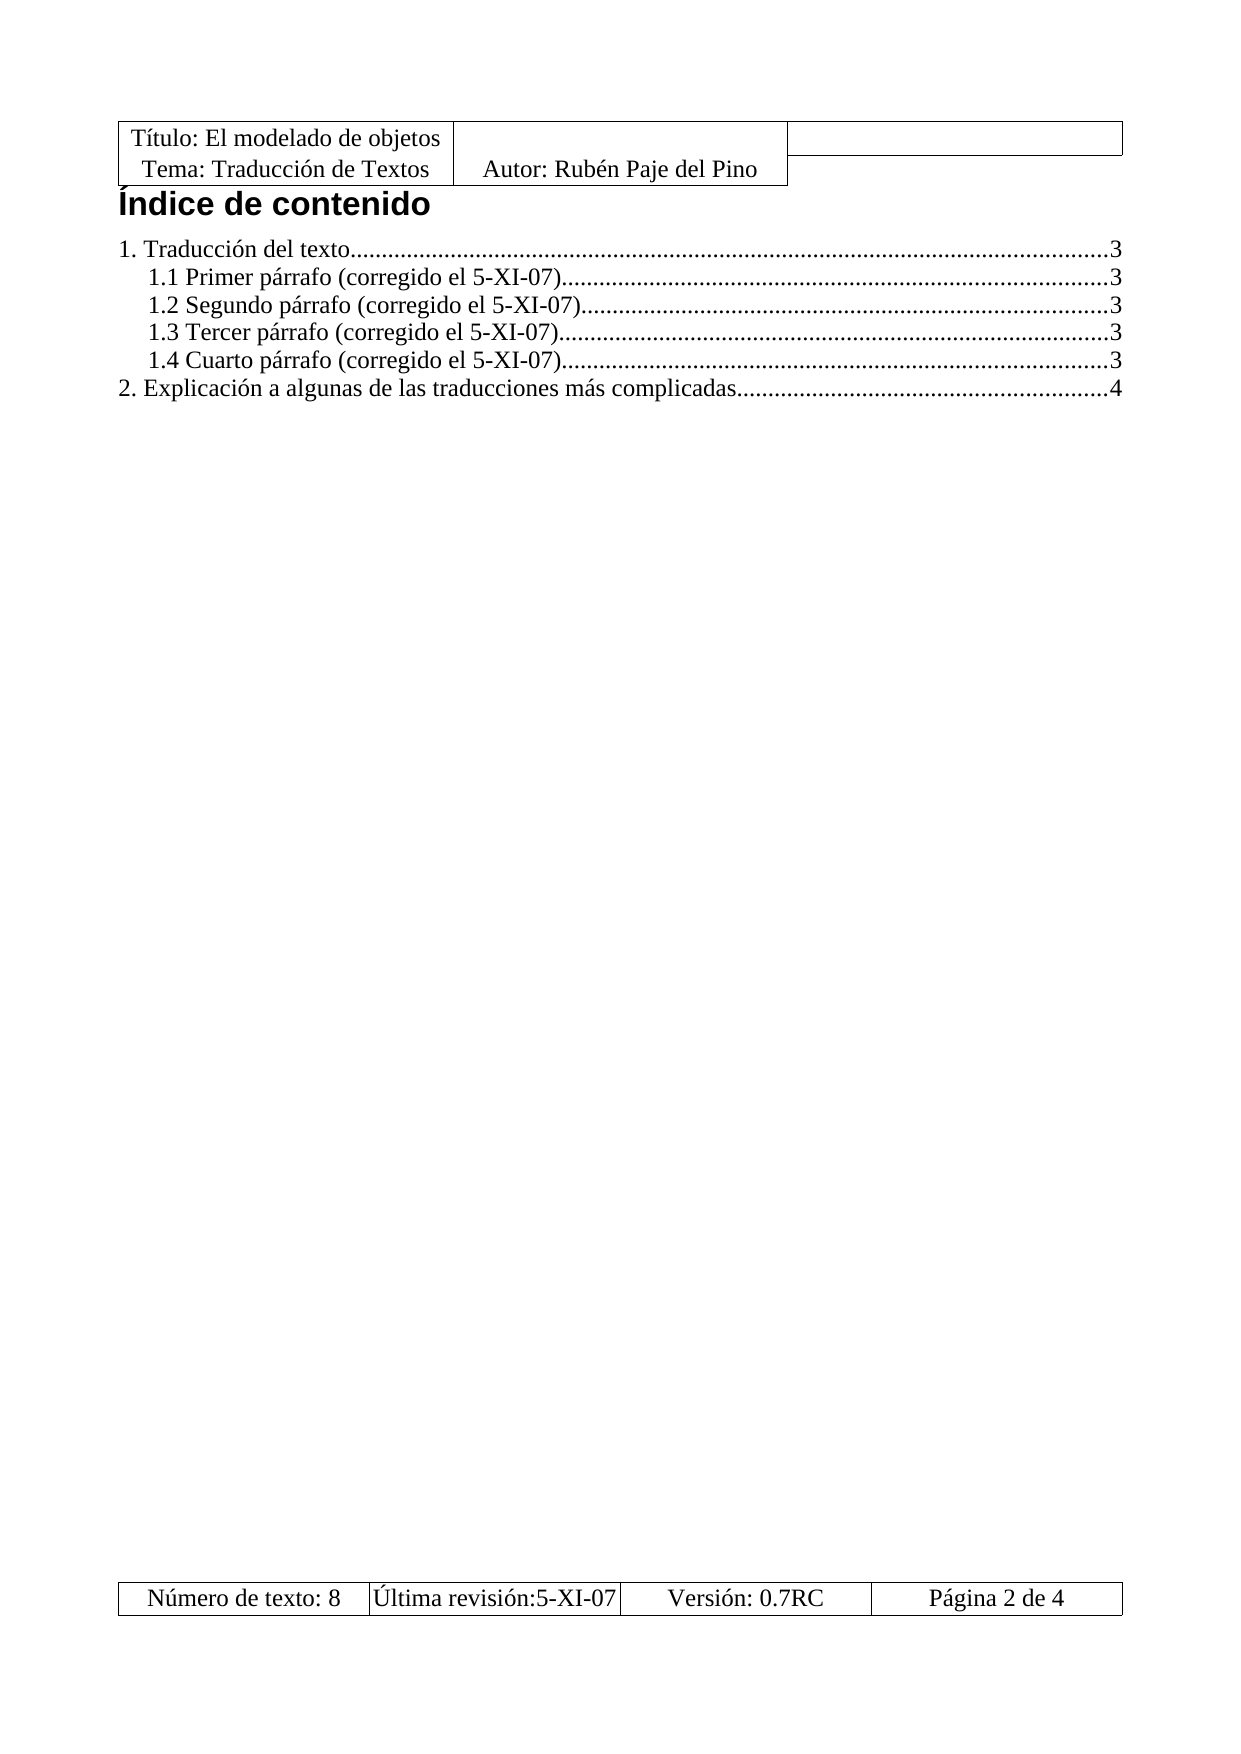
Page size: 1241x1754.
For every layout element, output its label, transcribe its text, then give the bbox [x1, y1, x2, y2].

subtitle Índice de contenido [118, 186, 1122, 223]
text 1.2 Segundo párrafo (corregido el 5-XI-07) 3 [148, 291, 1122, 318]
text 1.1 Primer párrafo (corregido el 5-XI-07) 3 [148, 263, 1122, 291]
text 1.4 Cuarto párrafo (corregido el 5-XI-07) 3 [148, 346, 1122, 374]
text 2. Explicación a algunas de las traducciones más complicadas 4 [118, 374, 1122, 402]
text 1.3 Tercer párrafo (corregido el 5-XI-07) 3 [148, 318, 1122, 346]
text 1. Traducción del texto 3 [118, 235, 1122, 263]
